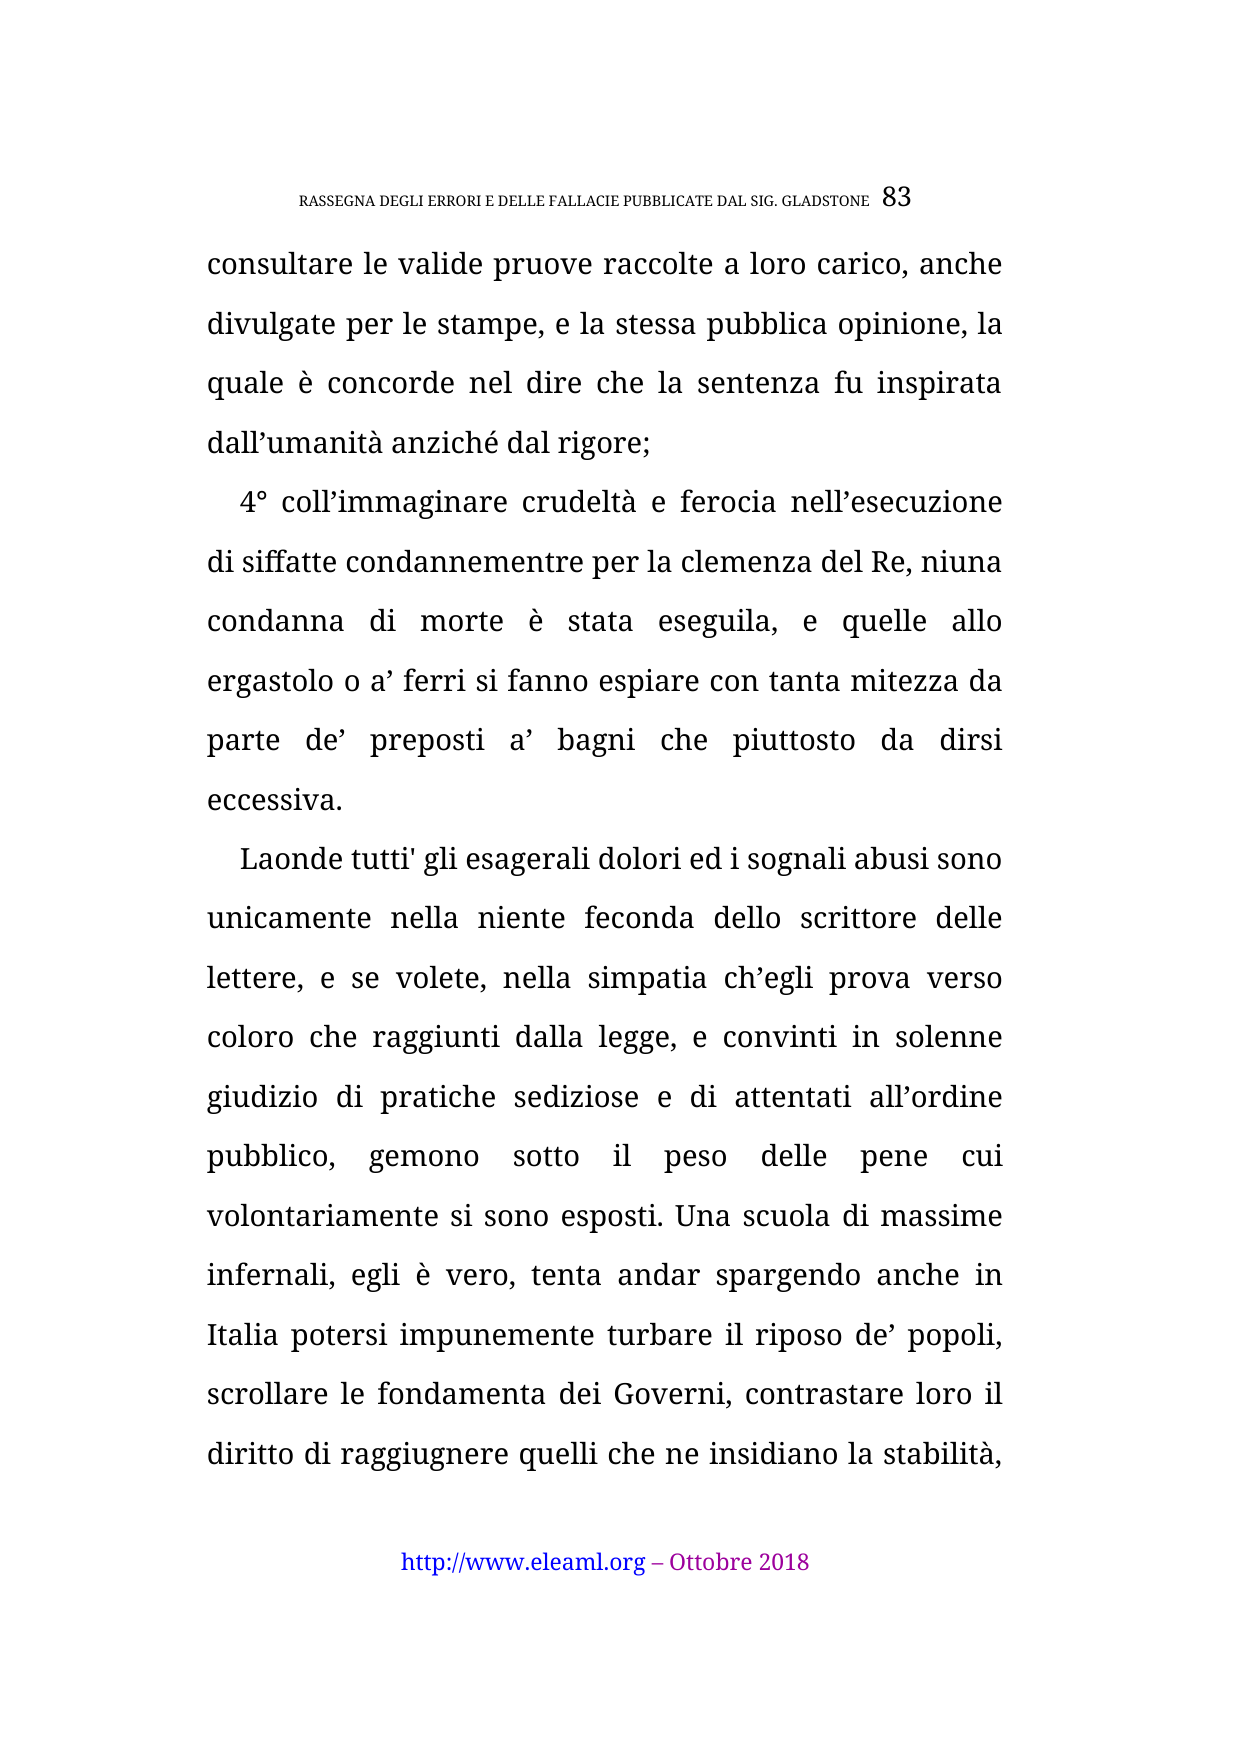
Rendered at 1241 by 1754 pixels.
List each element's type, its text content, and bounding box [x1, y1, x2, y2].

text 4° coll’immaginare crudeltà e ferocia nell’esecuzione di siffatte condannementre per la clemenza del Re, niuna condanna di morte è stata eseguila, e quelle allo ergastolo o a’ ferri si fanno espiare con tanta mitezza da parte de’ preposti a’ bagni che piuttosto da dirsi eccessiva. [207, 481, 1004, 818]
text consultare le valide pruove raccolte a loro carico, anche divulgate per le stampe, e la stessa pubblica opinione, la quale è concorde nel dire che la sentenza fu inspirata dall’umanità anziché dal rigore; [207, 243, 1004, 462]
text Laonde tutti' gli esagerali dolori ed i sognali abusi sono unicamente nella niente feconda dello scrittore delle lettere, e se volete, nella simpatia ch’egli prova verso coloro che raggiunti dalla legge, e convinti in solenne giudizio di pratiche sediziose e di attentati all’ordine pubblico, gemono sotto il peso delle pene cui volontariamente si sono esposti. Una scuola di massime infernali, egli è vero, tenta andar spargendo anche in Italia potersi impunemente turbare il riposo de’ popoli, scrollare le fondamenta dei Governi, contrastare loro il diritto di raggiugnere quelli che ne insidiano la stabilità, [207, 838, 1004, 1473]
